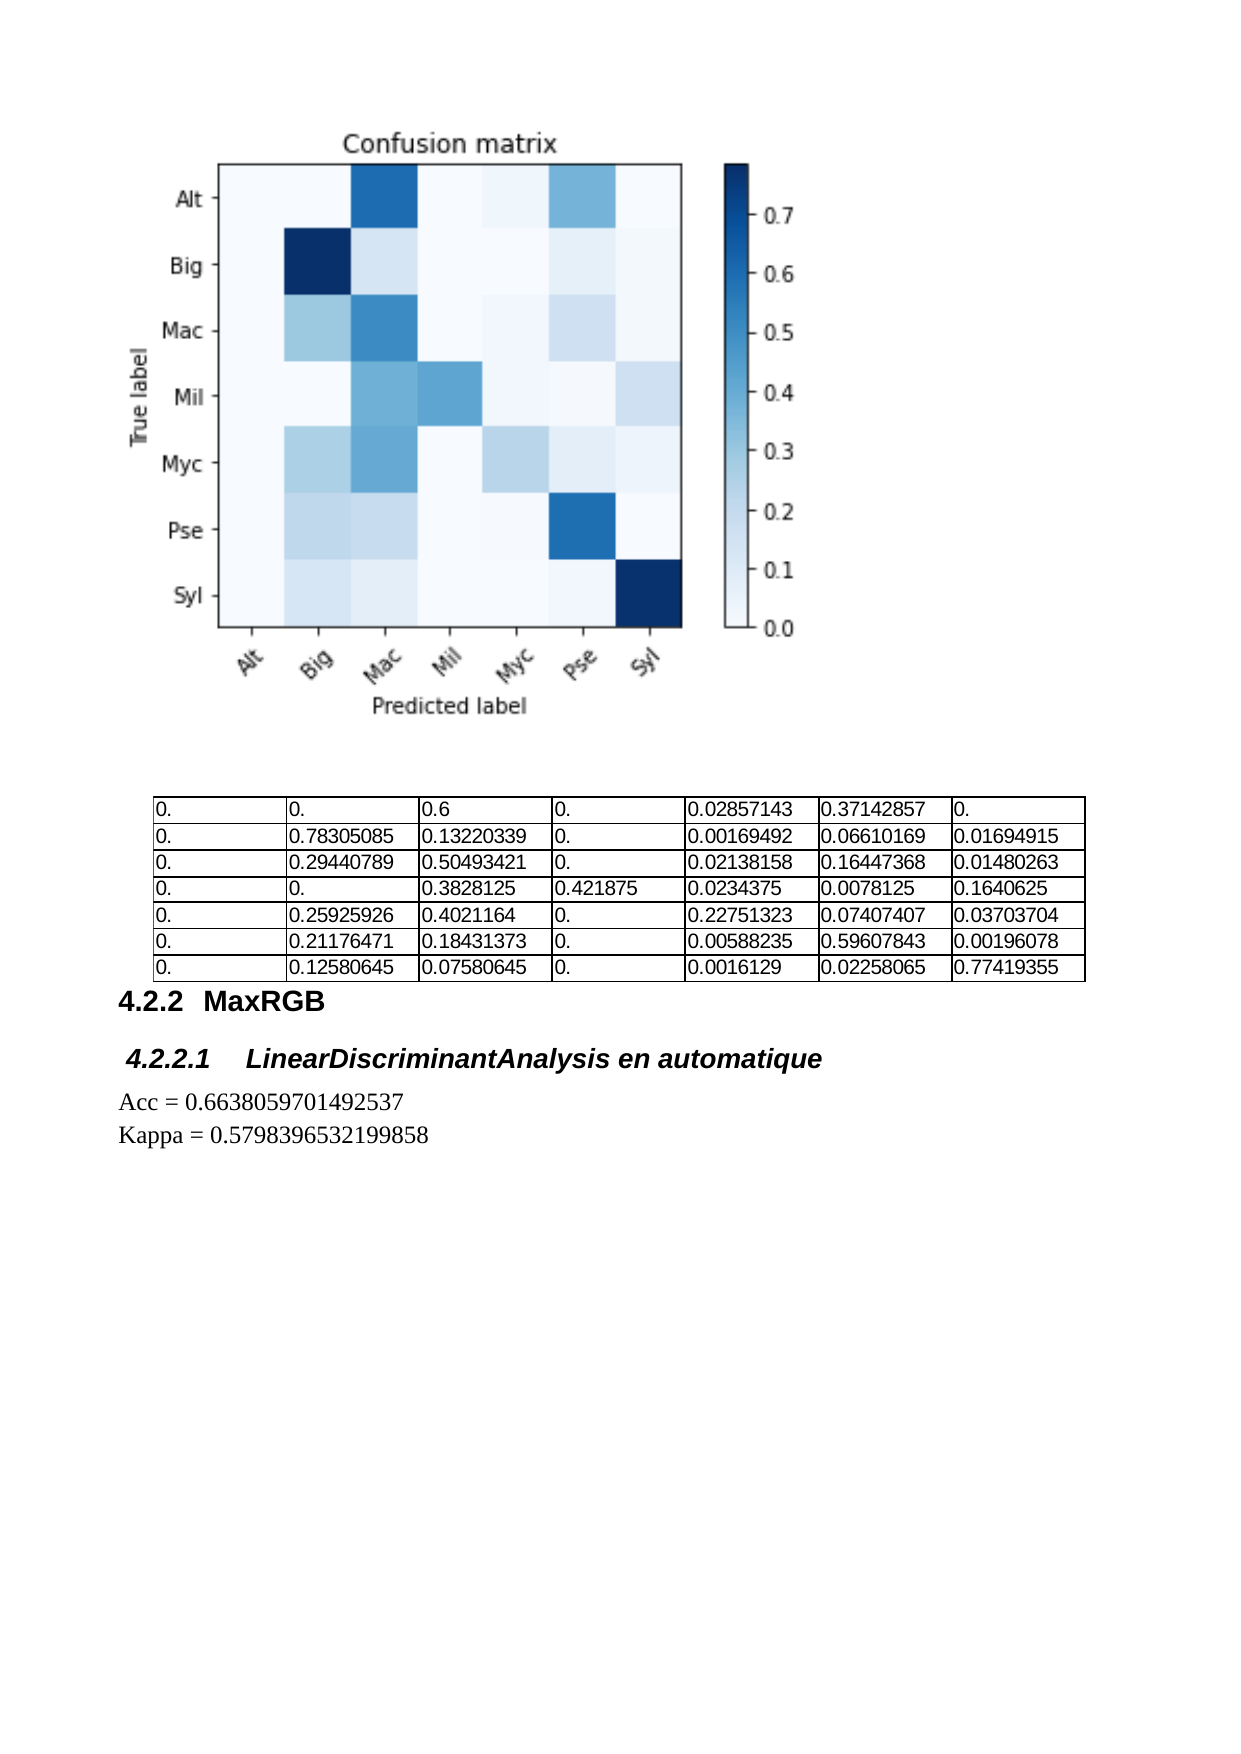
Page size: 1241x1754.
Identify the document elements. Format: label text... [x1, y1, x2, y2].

text Kappa = 0.5798396532199858 [118, 1120, 1122, 1148]
picture [118, 118, 810, 731]
subtitle LinearDiscriminantAnalysis en automatique [118, 1042, 1122, 1074]
text Acc = 0.6638059701492537 [118, 1087, 1122, 1116]
subtitle MaxRGB [118, 859, 1122, 1017]
